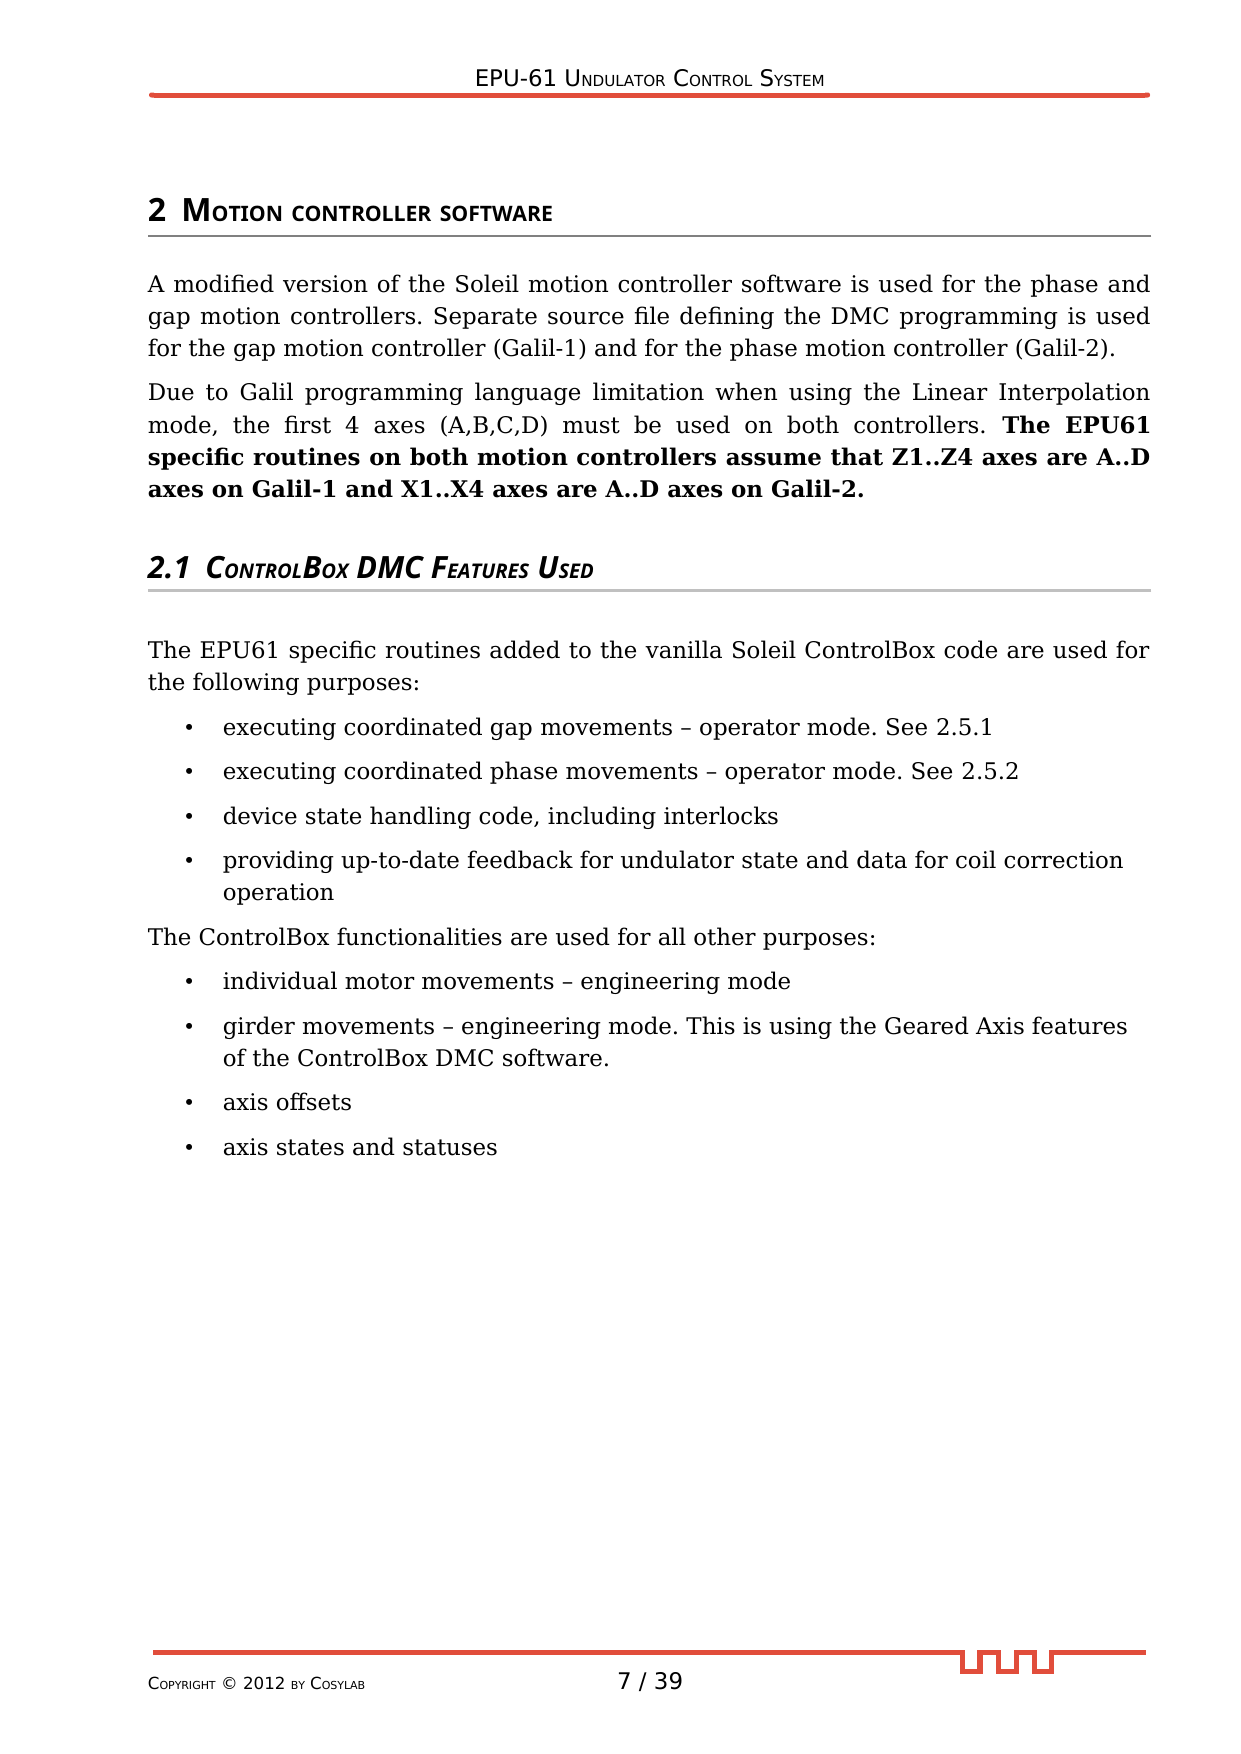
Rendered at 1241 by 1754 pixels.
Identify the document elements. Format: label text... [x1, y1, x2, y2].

subtitle ControlBox DMC Features Used [148, 546, 1151, 589]
list individual motor movements – engineering mode [185, 968, 1151, 995]
list executing coordinated gap movements – operator mode. See 2.5.1 [185, 714, 1151, 741]
list providing up-to-date feedback for undulator state and data for coil correction operation [185, 847, 1151, 906]
text Due to Galil programming language limitation when using the Linear Interpolation mode, the first 4 axes (A,B,C,D) must be used on both controllers. The EPU61 specific routines on both motion controllers assume that Z1..Z4 axes are A..D axes on Galil-1 and X1..X4 axes are A..D axes on Galil-2. [148, 379, 1151, 503]
text The ControlBox functionalities are used for all other purposes: [148, 924, 1151, 951]
subtitle Motion controller software [148, 187, 1151, 235]
list girder movements – engineering mode. This is using the Geared Axis features of the ControlBox DMC software. [185, 1013, 1151, 1071]
list axis offsets [185, 1089, 1151, 1116]
list axis states and statuses [185, 1134, 1151, 1160]
text The EPU61 specific routines added to the vanilla Soleil ControlBox code are used for the following purposes: [148, 637, 1151, 696]
list device state handling code, including interlocks [185, 803, 1151, 829]
text A modified version of the Soleil motion controller software is used for the phase and gap motion controllers. Separate source file defining the DMC programming is used for the gap motion controller (Galil-1) and for the phase motion controller (Galil-2). [148, 271, 1151, 362]
list executing coordinated phase movements – operator mode. See 2.5.2 [185, 758, 1151, 785]
